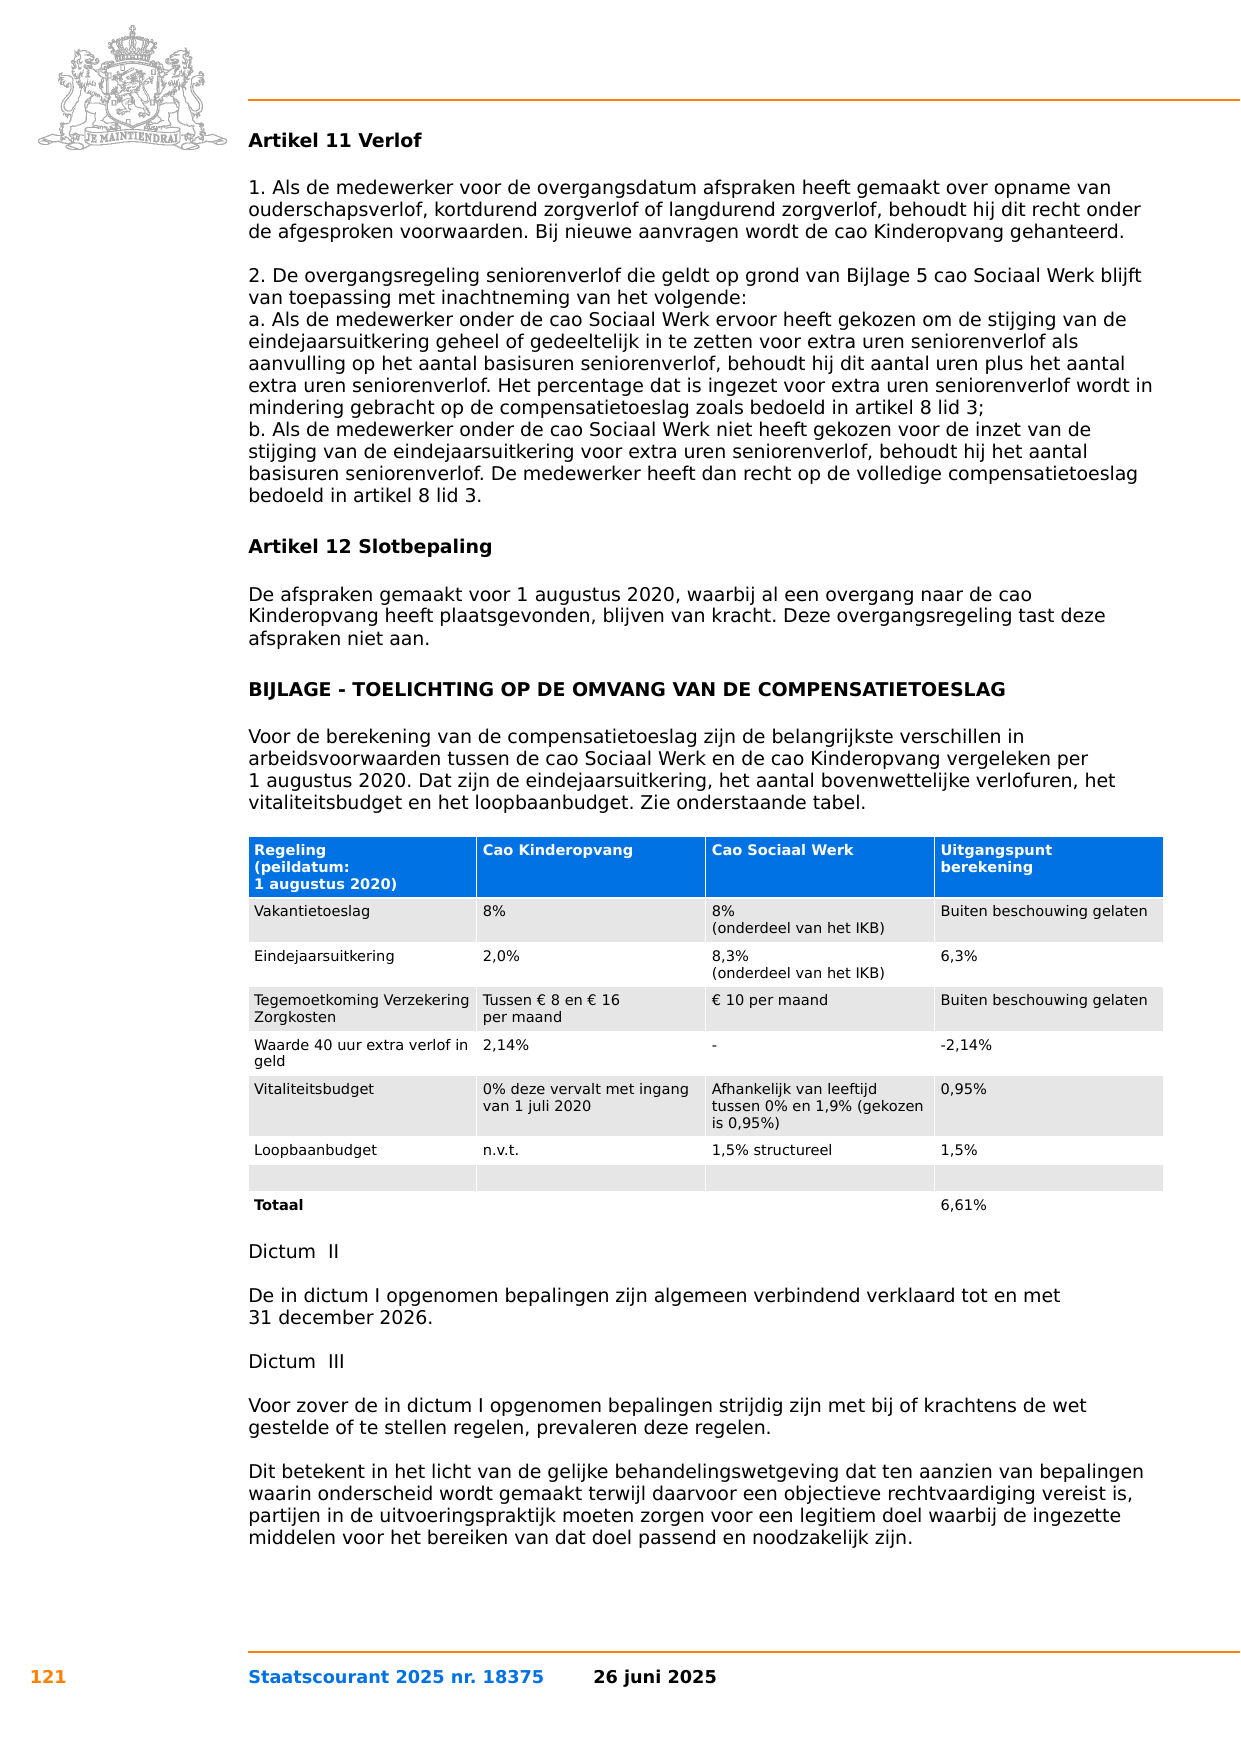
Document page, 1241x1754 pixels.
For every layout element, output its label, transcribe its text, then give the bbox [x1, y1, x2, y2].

text Voor zover de in dictum I opgenomen bepalingen strijdig zijn met bij of krachtens de wet gestelde of te stellen regelen, prevaleren deze regelen. [248, 1395, 1163, 1439]
table_cell 1,5% structureel [706, 1138, 934, 1164]
text 1. Als de medewerker voor de overgangsdatum afspraken heeft gemaakt over opname van ouderschapsverlof, kortdurend zorgverlof of langdurend zorgverlof, behoudt hij dit recht onder de afgesproken voorwaarden. Bij nieuwe aanvragen wordt de cao Kinderopvang gehanteerd. [248, 177, 1163, 243]
text a. Als de medewerker onder de cao Sociaal Werk ervoor heeft gekozen om de stijging van de eindejaarsuitkering geheel of gedeeltelijk in te zetten voor extra uren seniorenverlof als aanvulling op het aantal basisuren seniorenverlof, behoudt hij dit aantal uren plus het aantal extra uren seniorenverlof. Het percentage dat is ingezet voor extra uren seniorenverlof wordt in mindering gebracht op de compensatietoeslag zoals bedoeld in artikel 8 lid 3; [248, 309, 1163, 418]
table_header Regeling (peildatum: 1 augustus 2020) [249, 837, 476, 897]
table_cell Buiten beschouwing gelaten [935, 899, 1163, 942]
table_cell [706, 1165, 934, 1191]
table_cell Vakantietoeslag [249, 899, 476, 942]
table_header Uitgangspunt berekening [935, 837, 1163, 897]
picture [38, 25, 227, 150]
table_cell Loopbaanbudget [249, 1138, 476, 1164]
table_cell Buiten beschouwing gelaten [935, 987, 1163, 1031]
text Dit betekent in het licht van de gelijke behandelingswetgeving dat ten aanzien van bepalingen waarin onderscheid wordt gemaakt terwijl daarvoor een objectieve rechtvaardiging vereist is, partijen in de uitvoeringspraktijk moeten zorgen voor een legitiem doel waarbij de ingezette middelen voor het bereiken van dat doel passend en noodzakelijk zijn. [248, 1461, 1163, 1549]
table_cell 2,0% [477, 943, 705, 986]
table_header Cao Kinderopvang [477, 837, 705, 897]
table_cell 0,95% [935, 1076, 1163, 1136]
table_cell n.v.t. [477, 1138, 705, 1164]
text 2. De overgangsregeling seniorenverlof die geldt op grond van Bijlage 5 cao Sociaal Werk blijft van toepassing met inachtneming van het volgende: [248, 265, 1163, 309]
text b. Als de medewerker onder de cao Sociaal Werk niet heeft gekozen voor de inzet van de stijging van de eindejaarsuitkering voor extra uren seniorenverlof, behoudt hij het aantal basisuren seniorenverlof. De medewerker heeft dan recht op de volledige compensatietoeslag bedoeld in artikel 8 lid 3. [248, 418, 1163, 506]
table_cell [706, 1192, 934, 1218]
table_cell -2,14% [935, 1032, 1163, 1075]
table_cell Tussen € 8 en € 16 per maand [477, 987, 705, 1031]
table_cell 0% deze vervalt met ingang van 1 juli 2020 [477, 1076, 705, 1136]
table_cell 8% [477, 899, 705, 942]
table_cell [477, 1165, 705, 1191]
table_cell 6,61% [935, 1192, 1163, 1218]
table_cell Vitaliteitsbudget [249, 1076, 476, 1136]
table_cell 8,3% (onderdeel van het IKB) [706, 943, 934, 986]
table_cell Waarde 40 uur extra verlof in geld [249, 1032, 476, 1075]
table_cell 8% (onderdeel van het IKB) [706, 899, 934, 942]
table_cell € 10 per maand [706, 987, 934, 1031]
table_cell 1,5% [935, 1138, 1163, 1164]
text Voor de berekening van de compensatietoeslag zijn de belangrijkste verschillen in arbeidsvoorwaarden tussen de cao Sociaal Werk en de cao Kinderopvang vergeleken per 1 augustus 2020. Dat zijn de eindejaarsuitkering, het aantal bovenwettelijke verlofuren, het vitaliteitsbudget en het loopbaanbudget. Zie onderstaande tabel. [248, 726, 1163, 814]
table_cell Eindejaarsuitkering [249, 943, 476, 986]
table_cell Totaal [249, 1192, 476, 1218]
subtitle BIJLAGE - TOELICHTING OP DE OMVANG VAN DE COMPENSATIETOESLAG [248, 679, 1163, 701]
text De afspraken gemaakt voor 1 augustus 2020, waarbij al een overgang naar de cao Kinderopvang heeft plaatsgevonden, blijven van kracht. Deze overgangsregeling tast deze afspraken niet aan. [248, 583, 1163, 649]
subtitle Artikel 12 Slotbepaling [248, 536, 1163, 558]
text Dictum II [248, 1241, 1163, 1263]
table_cell [935, 1165, 1163, 1191]
subtitle Artikel 11 Verlof [248, 130, 1163, 152]
table_cell 2,14% [477, 1032, 705, 1075]
table_cell Afhankelijk van leeftijd tussen 0% en 1,9% (gekozen is 0,95%) [706, 1076, 934, 1136]
text De in dictum I opgenomen bepalingen zijn algemeen verbindend verklaard tot en met 31 december 2026. [248, 1285, 1163, 1329]
table_cell - [706, 1032, 934, 1075]
table_header Cao Sociaal Werk [706, 837, 934, 897]
table_cell 6,3% [935, 943, 1163, 986]
table_cell [477, 1192, 705, 1218]
table_cell [249, 1165, 476, 1191]
table_cell Tegemoetkoming Verzekering Zorgkosten [249, 987, 476, 1031]
text Dictum III [248, 1351, 1163, 1373]
